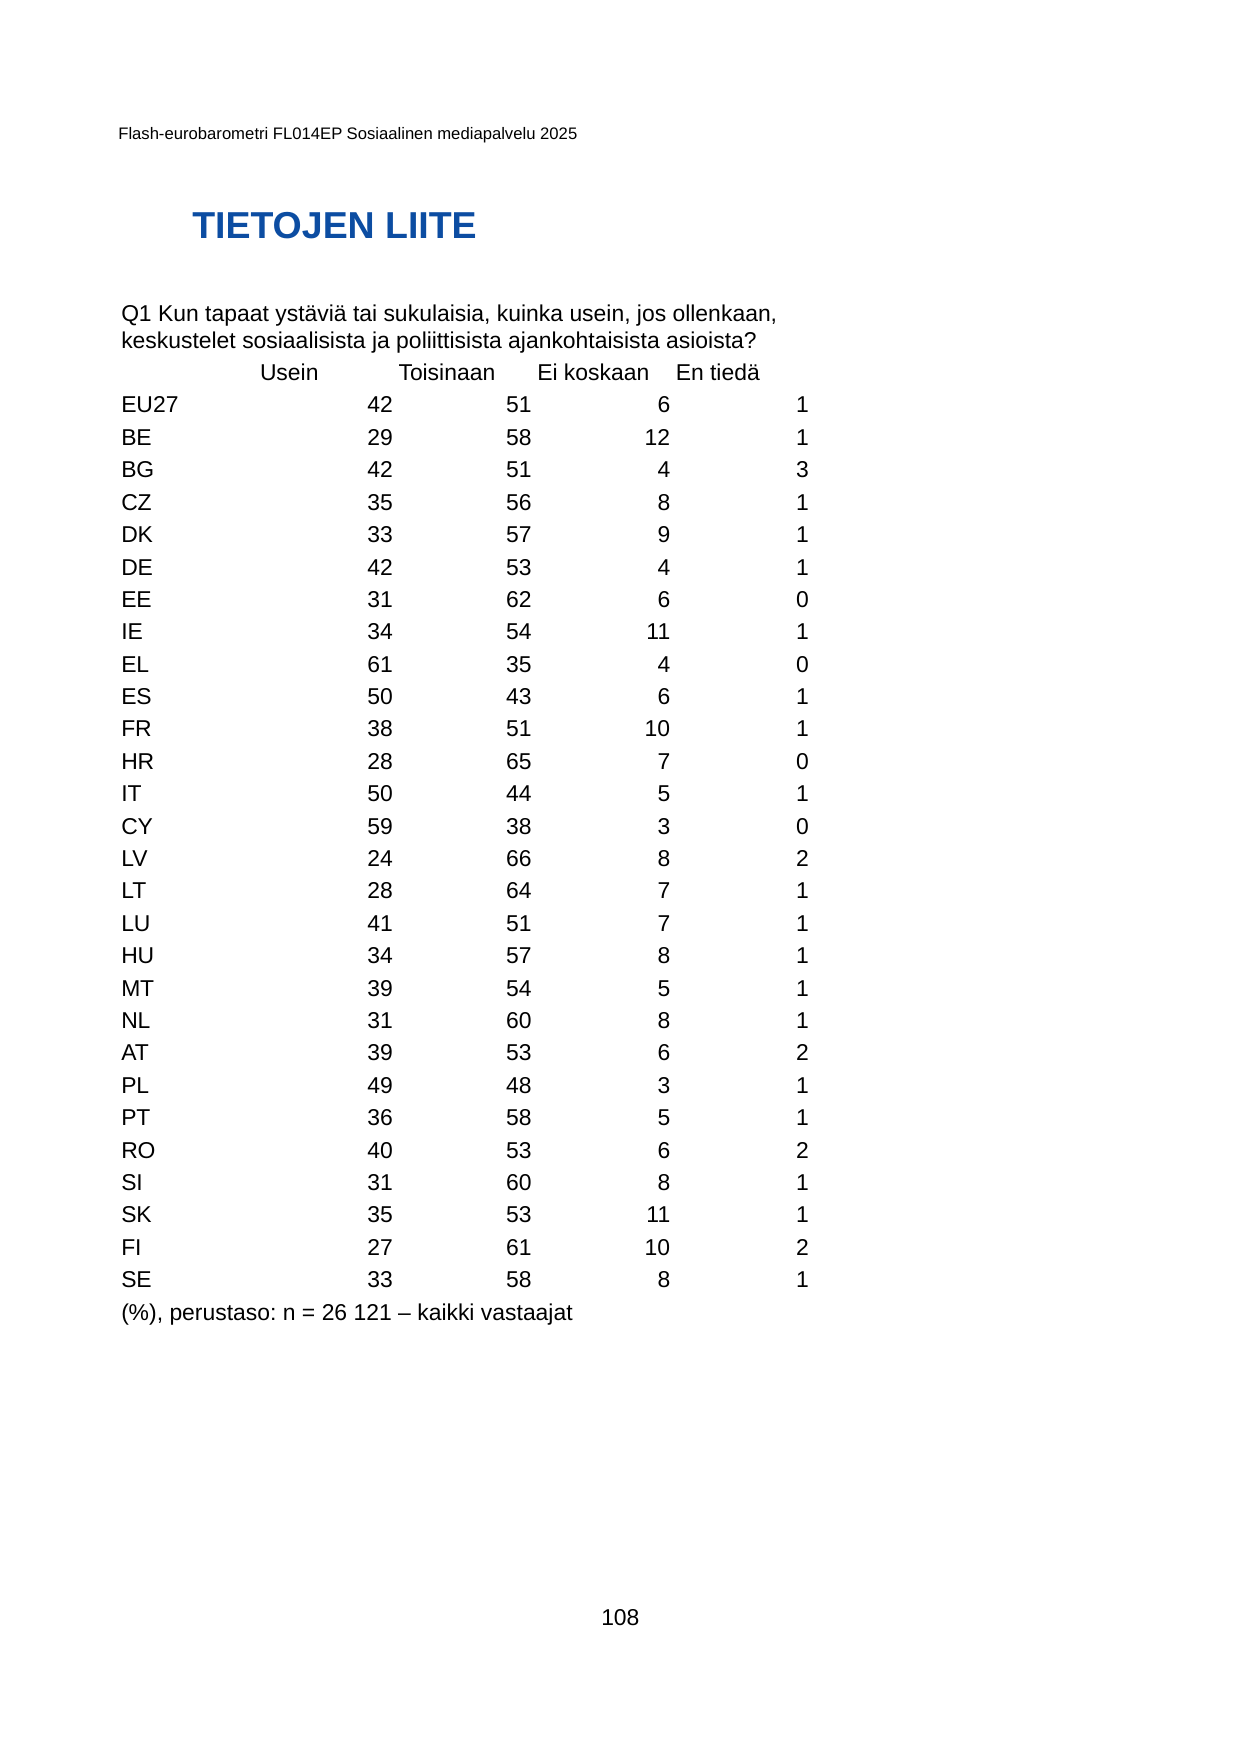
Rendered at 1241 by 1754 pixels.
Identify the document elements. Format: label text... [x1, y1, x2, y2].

table_cell 49 [257, 1069, 395, 1101]
table_cell 54 [395, 615, 534, 648]
table_cell 42 [257, 389, 395, 421]
table_cell LU [118, 907, 257, 939]
table_cell 28 [257, 745, 395, 777]
table_cell 6 [534, 1036, 673, 1069]
table_cell 1 [673, 907, 811, 939]
table_cell PT [118, 1101, 257, 1133]
table_cell 3 [673, 453, 811, 486]
table_cell 10 [534, 713, 673, 745]
table_cell 1 [673, 713, 811, 745]
table_cell 65 [395, 745, 534, 777]
table_cell CY [118, 810, 257, 842]
table_cell 1 [673, 1166, 811, 1198]
table_cell 58 [395, 1101, 534, 1133]
table_cell 39 [257, 972, 395, 1004]
table_cell 66 [395, 842, 534, 874]
table_cell 6 [534, 389, 673, 421]
table_cell 51 [395, 713, 534, 745]
table_cell 1 [673, 615, 811, 648]
table_cell SK [118, 1198, 257, 1231]
table_cell 61 [395, 1231, 534, 1263]
table_cell 33 [257, 1263, 395, 1296]
table_cell 28 [257, 874, 395, 907]
table_cell 0 [673, 745, 811, 777]
table_cell 1 [673, 421, 811, 453]
table_cell BE [118, 421, 257, 453]
table_cell 7 [534, 745, 673, 777]
table_cell 57 [395, 939, 534, 972]
table_cell 53 [395, 550, 534, 583]
table_cell 7 [534, 907, 673, 939]
table_cell 11 [534, 615, 673, 648]
table_cell 43 [395, 680, 534, 712]
table_cell 1 [673, 939, 811, 972]
table_cell 50 [257, 777, 395, 809]
table_cell 1 [673, 680, 811, 712]
table_cell 44 [395, 777, 534, 809]
table_cell 54 [395, 972, 534, 1004]
table_cell RO [118, 1134, 257, 1166]
table_cell 0 [673, 648, 811, 680]
table_cell LT [118, 874, 257, 907]
table_cell 8 [534, 1263, 673, 1296]
table_cell 8 [534, 486, 673, 518]
table_cell MT [118, 972, 257, 1004]
table_cell 1 [673, 550, 811, 583]
table_cell ES [118, 680, 257, 712]
table_cell 36 [257, 1101, 395, 1133]
table_cell 3 [534, 1069, 673, 1101]
table_cell 42 [257, 453, 395, 486]
table_cell FI [118, 1231, 257, 1263]
table_cell Ei koskaan [534, 356, 673, 388]
table_cell 27 [257, 1231, 395, 1263]
table_cell 53 [395, 1198, 534, 1231]
table_cell 58 [395, 1263, 534, 1296]
table_cell HU [118, 939, 257, 972]
table_cell 1 [673, 1263, 811, 1296]
table_cell 0 [673, 810, 811, 842]
table_cell 4 [534, 453, 673, 486]
table_cell 40 [257, 1134, 395, 1166]
table_cell 1 [673, 1004, 811, 1036]
table_cell 10 [534, 1231, 673, 1263]
table_cell 2 [673, 842, 811, 874]
table_cell 7 [534, 874, 673, 907]
table_cell 2 [673, 1231, 811, 1263]
table_cell 61 [257, 648, 395, 680]
table_cell 1 [673, 486, 811, 518]
table_cell EU27 [118, 389, 257, 421]
table_cell LV [118, 842, 257, 874]
table_cell IT [118, 777, 257, 809]
table_cell 60 [395, 1004, 534, 1036]
table_cell 12 [534, 421, 673, 453]
table_cell 58 [395, 421, 534, 453]
table_cell 1 [673, 1069, 811, 1101]
table_cell (%), perustaso: n = 26 121 – kaikki vastaajat [118, 1296, 811, 1328]
table_cell En tiedä [673, 356, 811, 388]
table_cell BG [118, 453, 257, 486]
table_cell 8 [534, 1166, 673, 1198]
subtitle TIETOJEN LIITE [118, 204, 1122, 247]
table_cell FR [118, 713, 257, 745]
table_cell 9 [534, 518, 673, 550]
table_cell 2 [673, 1036, 811, 1069]
table_cell 31 [257, 583, 395, 615]
table_cell 50 [257, 680, 395, 712]
table_cell 57 [395, 518, 534, 550]
table_cell 6 [534, 680, 673, 712]
table_cell 60 [395, 1166, 534, 1198]
table_cell 59 [257, 810, 395, 842]
table_cell EE [118, 583, 257, 615]
table_cell 62 [395, 583, 534, 615]
table_cell CZ [118, 486, 257, 518]
table_cell 34 [257, 939, 395, 972]
table_cell 1 [673, 1198, 811, 1231]
table_cell 35 [257, 1198, 395, 1231]
table_cell 33 [257, 518, 395, 550]
table_cell 42 [257, 550, 395, 583]
table_cell 0 [673, 583, 811, 615]
table_cell 5 [534, 972, 673, 1004]
table_cell 41 [257, 907, 395, 939]
table_cell 38 [395, 810, 534, 842]
table_cell 2 [673, 1134, 811, 1166]
table_cell 51 [395, 389, 534, 421]
table_cell 1 [673, 518, 811, 550]
table_cell 39 [257, 1036, 395, 1069]
table_cell 38 [257, 713, 395, 745]
table_cell NL [118, 1004, 257, 1036]
table_cell SI [118, 1166, 257, 1198]
table_cell HR [118, 745, 257, 777]
table_cell AT [118, 1036, 257, 1069]
table_cell 1 [673, 777, 811, 809]
table_cell Toisinaan [395, 356, 534, 388]
table_cell 6 [534, 1134, 673, 1166]
table_cell 24 [257, 842, 395, 874]
table_cell PL [118, 1069, 257, 1101]
table_cell 31 [257, 1004, 395, 1036]
table_cell 53 [395, 1036, 534, 1069]
table_cell 1 [673, 1101, 811, 1133]
table_cell 4 [534, 550, 673, 583]
table_cell 35 [395, 648, 534, 680]
table_cell 31 [257, 1166, 395, 1198]
table_cell DK [118, 518, 257, 550]
table_cell 35 [257, 486, 395, 518]
table_cell 48 [395, 1069, 534, 1101]
table_cell [118, 356, 257, 388]
table_cell 11 [534, 1198, 673, 1231]
table_cell 64 [395, 874, 534, 907]
table_cell 8 [534, 1004, 673, 1036]
table_cell IE [118, 615, 257, 648]
table_cell 56 [395, 486, 534, 518]
table_cell 1 [673, 389, 811, 421]
table_cell EL [118, 648, 257, 680]
table_cell 51 [395, 907, 534, 939]
table_cell 1 [673, 972, 811, 1004]
table_cell 1 [673, 874, 811, 907]
table_cell 8 [534, 939, 673, 972]
table_cell 4 [534, 648, 673, 680]
table_cell 51 [395, 453, 534, 486]
table_cell Usein [257, 356, 395, 388]
table_cell DE [118, 550, 257, 583]
table_cell 5 [534, 1101, 673, 1133]
table_cell 3 [534, 810, 673, 842]
table_cell 6 [534, 583, 673, 615]
table_cell 5 [534, 777, 673, 809]
table_cell SE [118, 1263, 257, 1296]
table_cell 8 [534, 842, 673, 874]
table_cell 29 [257, 421, 395, 453]
table_cell 53 [395, 1134, 534, 1166]
table_header Q1 Kun tapaat ystäviä tai sukulaisia, kuinka usein, jos ollenkaan, keskustelet sosiaalisista ja poliittisista ajankohtaisista asioista? [118, 298, 811, 356]
table_cell 34 [257, 615, 395, 648]
